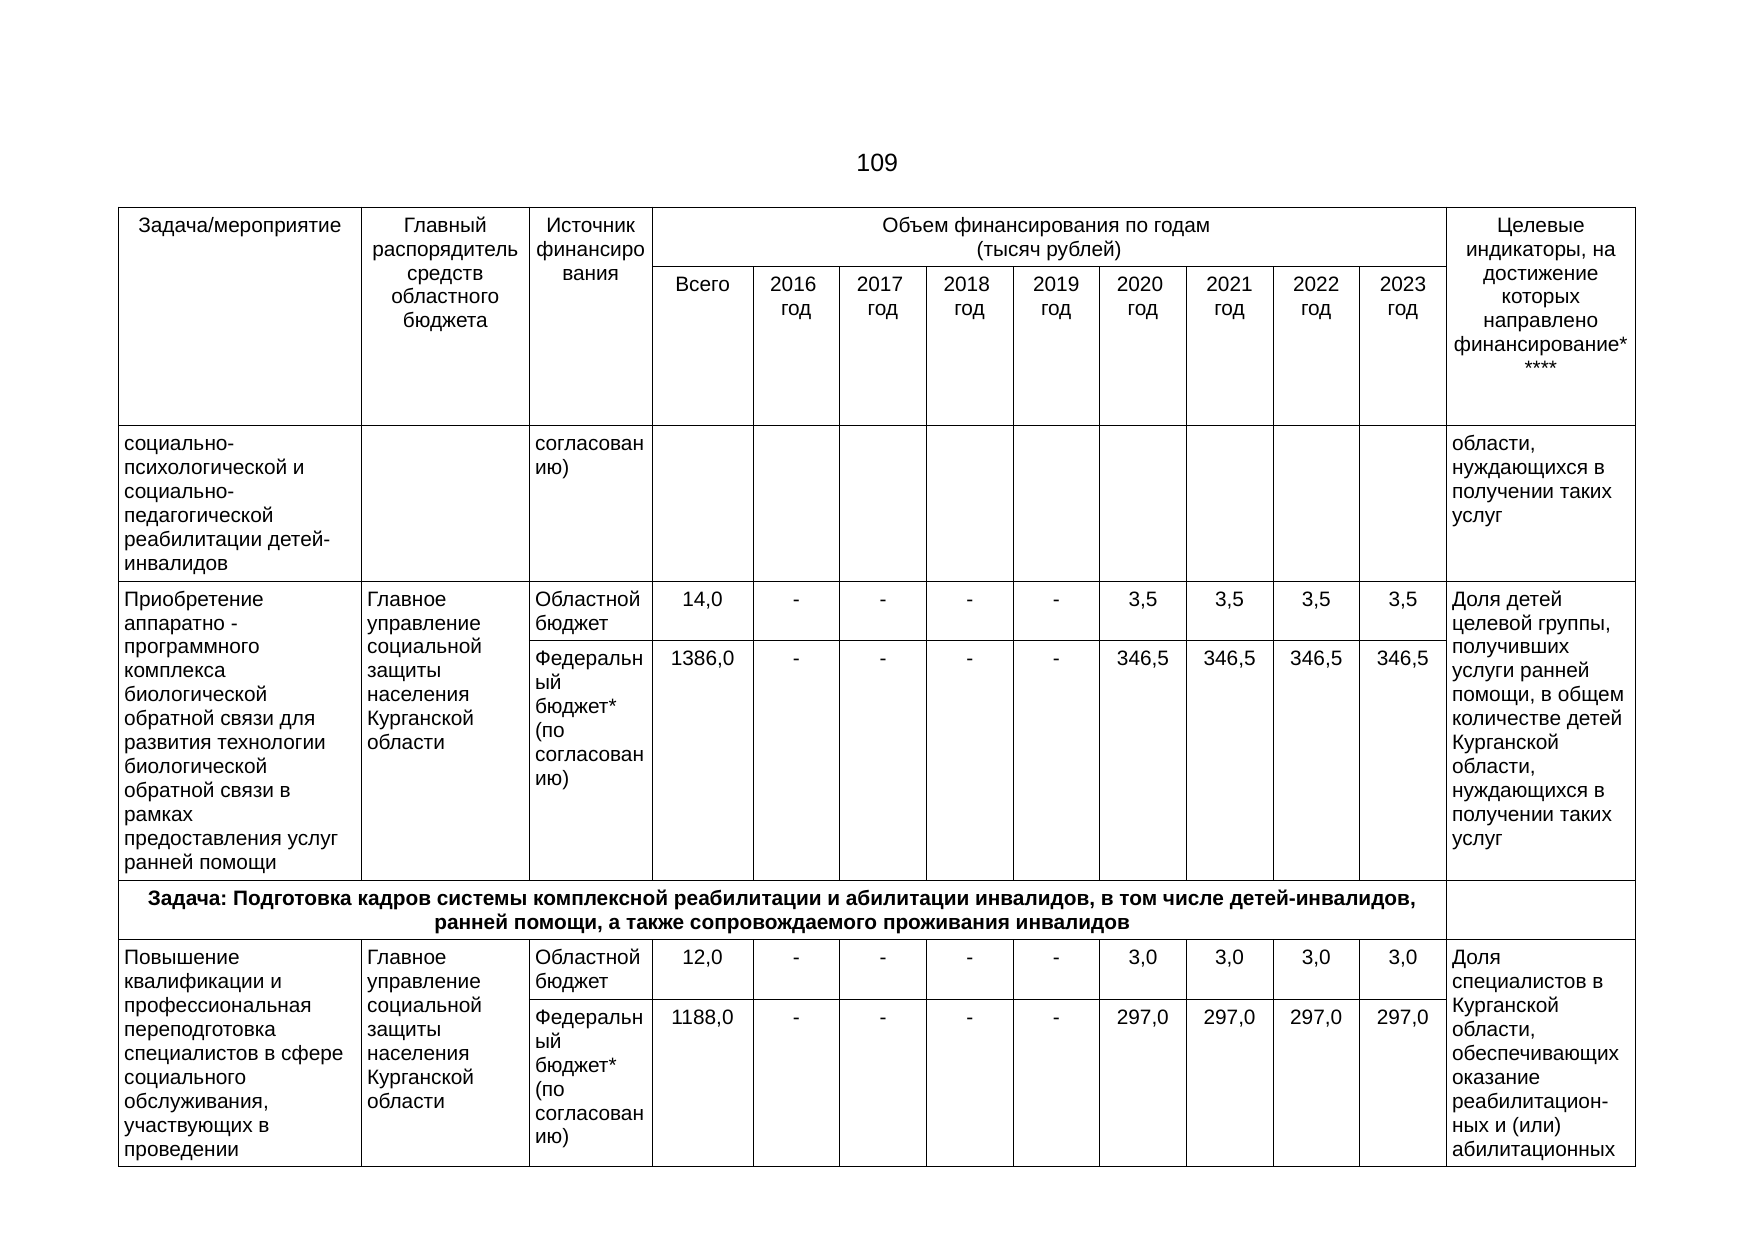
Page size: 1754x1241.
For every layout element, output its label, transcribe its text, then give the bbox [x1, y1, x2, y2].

table_cell 2023 год [1360, 267, 1446, 425]
table_cell 2022 год [1274, 267, 1359, 425]
table_cell 297,0 [1360, 1000, 1446, 1166]
table_cell 3,0 [1274, 940, 1359, 999]
table_cell 3,0 [1100, 940, 1186, 999]
table_cell 1188,0 [653, 1000, 753, 1166]
table_cell [1100, 426, 1186, 581]
table_cell 2019 год [1014, 267, 1099, 425]
table_cell 2016 год [754, 267, 839, 425]
table_cell 297,0 [1274, 1000, 1359, 1166]
table_cell - [840, 1000, 926, 1166]
table_cell 3,5 [1187, 582, 1273, 640]
table_cell [1187, 426, 1273, 581]
table_cell [1360, 426, 1446, 581]
table_cell Всего [653, 267, 753, 425]
table_header Задача/мероприятие [119, 208, 361, 425]
table_cell - [840, 940, 926, 999]
table_cell Главное управление социальной защиты населения Курганской области [362, 582, 529, 880]
table_cell Областной бюджет [530, 582, 652, 640]
table_cell [1447, 881, 1635, 939]
table_cell 2021 год [1187, 267, 1273, 425]
table_cell 2017 год [840, 267, 926, 425]
table_cell - [927, 426, 1013, 581]
table_cell - [927, 582, 1013, 640]
table_cell Повышение квалификации и профессиональная переподготовка специалистов в сфере социального обслуживания, участвующих в проведении [119, 940, 361, 1166]
table_cell области, нуждающихся в получении таких услуг [1447, 426, 1635, 581]
table_cell 346,5 [1274, 641, 1359, 880]
table_cell - [754, 940, 839, 999]
table_cell Главное управление социальной защиты населения Курганской области [362, 940, 529, 1166]
table_cell - [754, 426, 839, 581]
table_cell 297,0 [1100, 1000, 1186, 1166]
table_cell Федеральный бюджет* (по согласованию) [530, 641, 652, 880]
table_cell Федеральный бюджет* (по согласованию) [530, 1000, 652, 1166]
table_cell Областной бюджет [530, 940, 652, 999]
table_cell - [1014, 426, 1099, 581]
table_cell - [1014, 1000, 1099, 1166]
table_cell Приобретение аппаратно - программного комплекса биологической обратной связи для развития технологии биологической обратной связи в рамках предоставления услуг ранней помощи [119, 582, 361, 880]
table_cell - [754, 582, 839, 640]
table_cell Задача: Подготовка кадров системы комплексной реабилитации и абилитации инвалидов, в том числе детей-инвалидов, ранней помощи, а также сопровождаемого проживания инвалидов [119, 881, 1446, 939]
table_cell - [1014, 582, 1099, 640]
table_cell - [840, 582, 926, 640]
table_cell 2018 год [927, 267, 1013, 425]
table_cell - [1014, 940, 1099, 999]
table_cell 3,5 [1274, 582, 1359, 640]
table_cell 346,5 [1100, 641, 1186, 880]
table_cell [362, 426, 529, 581]
table_cell - [927, 1000, 1013, 1166]
table_cell 14,0 [653, 582, 753, 640]
table_header Главный распорядитель средств областного бюджета [362, 208, 529, 425]
table_cell Доля детей целевой группы, получивших услуги ранней помощи, в общем количестве детей Курганской области, нуждающихся в получении таких услуг [1447, 582, 1635, 880]
table_cell - [840, 641, 926, 880]
table_cell 346,5 [1360, 641, 1446, 880]
table_cell согласованию) [530, 426, 652, 581]
table_cell - [754, 641, 839, 880]
table_cell 3,0 [1187, 940, 1273, 999]
table_cell [1274, 426, 1359, 581]
table_cell 2020 год [1100, 267, 1186, 425]
table_cell - [1014, 641, 1099, 880]
table_cell - [840, 426, 926, 581]
table_cell 346,5 [1187, 641, 1273, 880]
table_header Источник финансирования [530, 208, 652, 425]
table_cell Доля специалистов в Курганской области, обеспечивающих оказание реабилитацион-ных и (или) абилитационных [1447, 940, 1635, 1166]
table_cell - [927, 940, 1013, 999]
table_cell 297,0 [1187, 1000, 1273, 1166]
table_cell 3,5 [1100, 582, 1186, 640]
table_cell 12,0 [653, 940, 753, 999]
table_cell 3,5 [1360, 582, 1446, 640]
table_cell - [927, 641, 1013, 880]
table_header Объем финансирования по годам (тысяч рублей) [653, 208, 1446, 266]
table_cell [653, 426, 753, 581]
table_cell 3,0 [1360, 940, 1446, 999]
table_cell социально-психологической и социально-педагогической реабилитации детей-инвалидов [119, 426, 361, 581]
table_cell 1386,0 [653, 641, 753, 880]
table_cell - [754, 1000, 839, 1166]
table_header Целевые индикаторы, на достижение которых направлено финансирование***** [1447, 208, 1635, 425]
